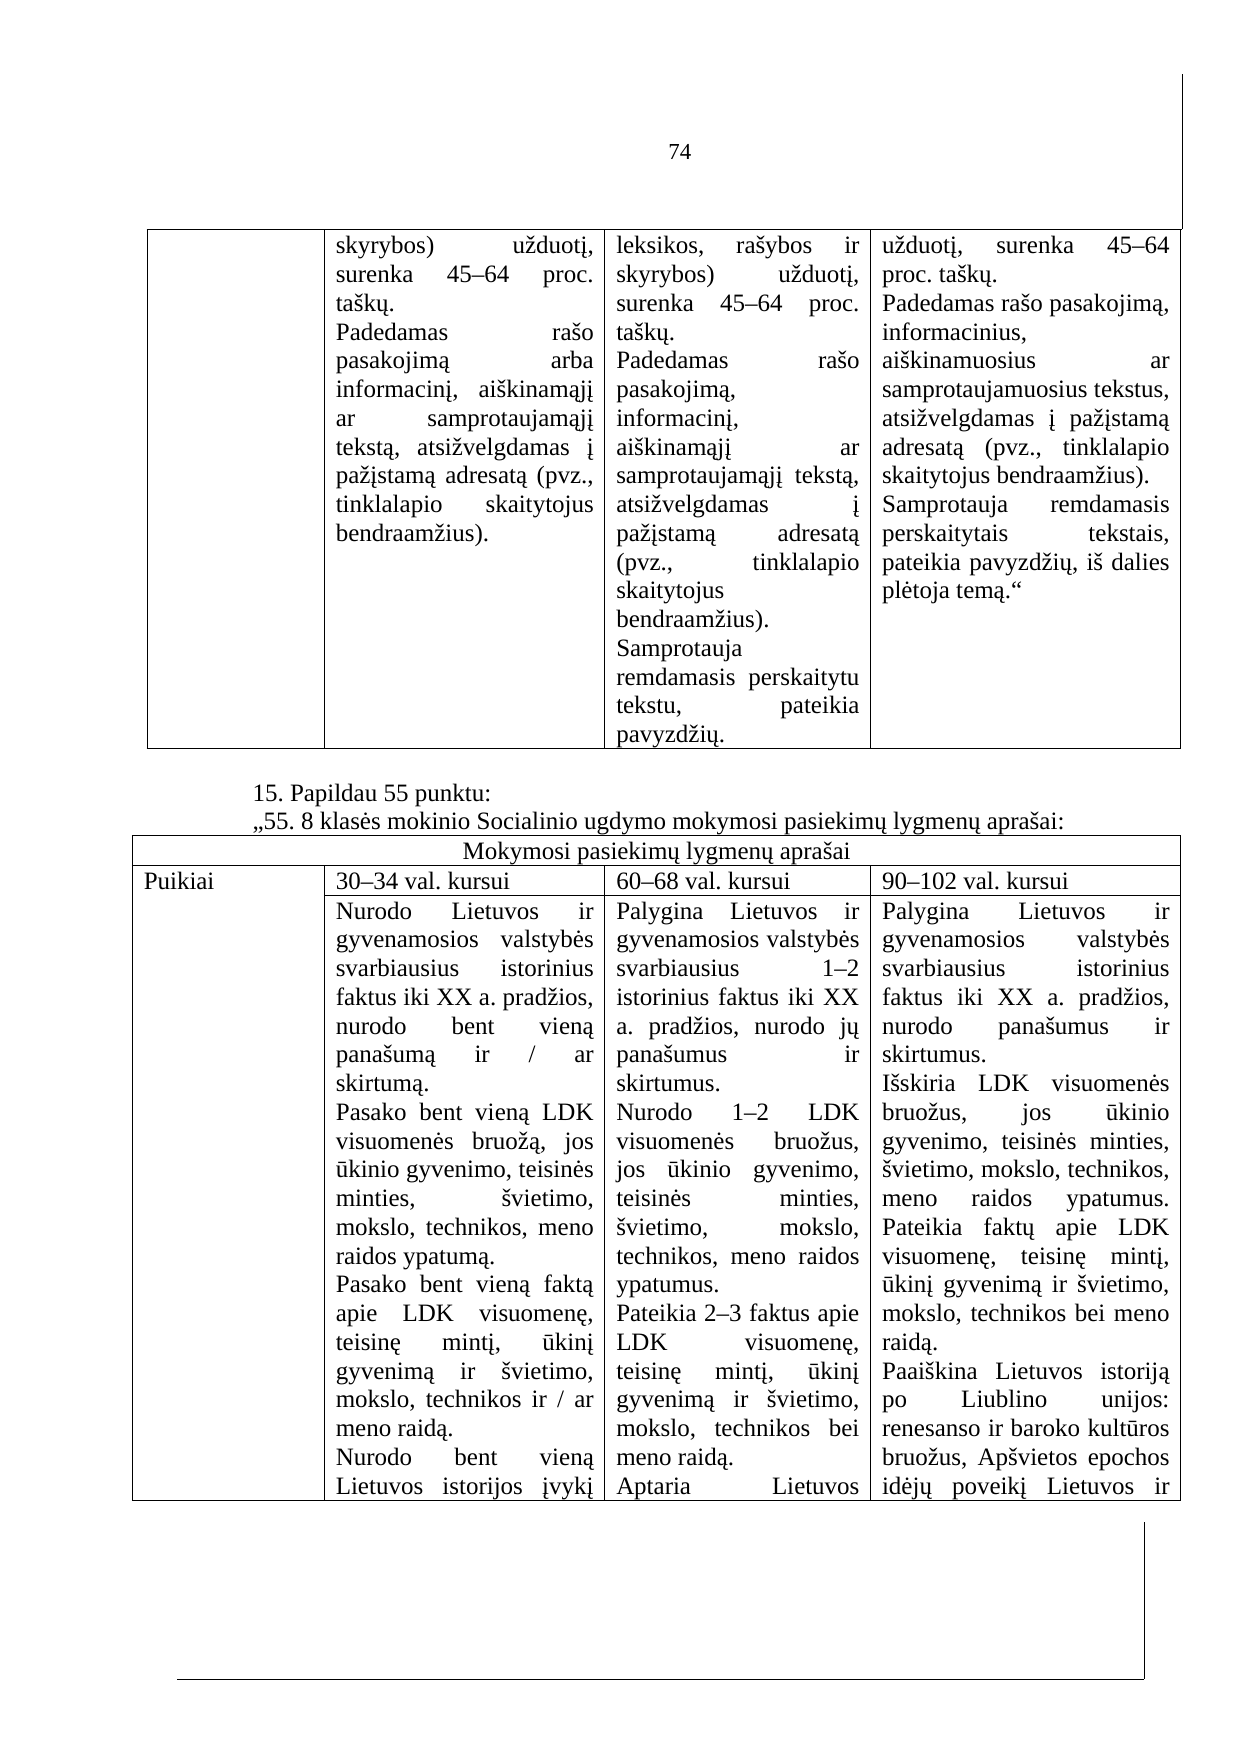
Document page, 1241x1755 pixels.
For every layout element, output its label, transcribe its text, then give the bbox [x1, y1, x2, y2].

table_cell 60–68 val. kursui [605, 866, 870, 895]
table_cell užduotį, surenka 45–64 proc. taškų. Padedamas rašo pasakojimą, informacinius, aiškinamuosius ar samprotaujamuosius tekstus, atsižvelgdamas į pažįstamą adresatą (pvz., tinklalapio skaitytojus bendraamžius). Samprotauja remdamasis perskaitytais tekstais, pateikia pavyzdžių, iš dalies plėtoja temą.“ [871, 230, 1180, 748]
text „55. 8 klasės mokinio Socialinio ugdymo mokymosi pasiekimų lygmenų aprašai: [177, 806, 1182, 835]
table_cell skyrybos) užduotį, surenka 45–64 proc. taškų. Padedamas rašo pasakojimą arba informacinį, aiškinamąjį ar samprotaujamąjį tekstą, atsižvelgdamas į pažįstamą adresatą (pvz., tinklalapio skaitytojus bendraamžius). [325, 230, 604, 748]
table_cell Palygina Lietuvos ir gyvenamosios valstybės svarbiausius istorinius faktus iki XX a. pradžios, nurodo panašumus ir skirtumus. Išskiria LDK visuomenės bruožus, jos ūkinio gyvenimo, teisinės minties, švietimo, mokslo, technikos, meno raidos ypatumus. Pateikia faktų apie LDK visuomenę, teisinę mintį, ūkinį gyvenimą ir švietimo, mokslo, technikos bei meno raidą. Paaiškina Lietuvos istoriją po Liublino unijos: renesanso ir baroko kultūros bruožus, Apšvietos epochos idėjų poveikį Lietuvos ir [871, 896, 1180, 1499]
table_cell leksikos, rašybos ir skyrybos) užduotį, surenka 45–64 proc. taškų. Padedamas rašo pasakojimą, informacinį, aiškinamąjį ar samprotaujamąjį tekstą, atsižvelgdamas į pažįstamą adresatą (pvz., tinklalapio skaitytojus bendraamžius). Samprotauja remdamasis perskaitytu tekstu, pateikia pavyzdžių. [605, 230, 870, 748]
table_cell [148, 230, 324, 748]
table_cell Palygina Lietuvos ir gyvenamosios valstybės svarbiausius 1–2 istorinius faktus iki XX a. pradžios, nurodo jų panašumus ir skirtumus. Nurodo 1–2 LDK visuomenės bruožus, jos ūkinio gyvenimo, teisinės minties, švietimo, mokslo, technikos, meno raidos ypatumus. Pateikia 2–3 faktus apie LDK visuomenę, teisinę mintį, ūkinį gyvenimą ir švietimo, mokslo, technikos bei meno raidą. Aptaria Lietuvos [605, 896, 870, 1499]
table_cell 90–102 val. kursui [871, 866, 1180, 895]
text 15. Papildau 55 punktu: [177, 778, 1182, 806]
table_cell Nurodo Lietuvos ir gyvenamosios valstybės svarbiausius istorinius faktus iki XX a. pradžios, nurodo bent vieną panašumą ir / ar skirtumą. Pasako bent vieną LDK visuomenės bruožą, jos ūkinio gyvenimo, teisinės minties, švietimo, mokslo, technikos, meno raidos ypatumą. Pasako bent vieną faktą apie LDK visuomenę, teisinę mintį, ūkinį gyvenimą ir švietimo, mokslo, technikos ir / ar meno raidą. Nurodo bent vieną Lietuvos istorijos įvykį [325, 896, 604, 1499]
table_cell 30–34 val. kursui [325, 866, 604, 895]
table_cell Puikiai [133, 866, 324, 1499]
table_header Mokymosi pasiekimų lygmenų aprašai [133, 836, 1180, 865]
